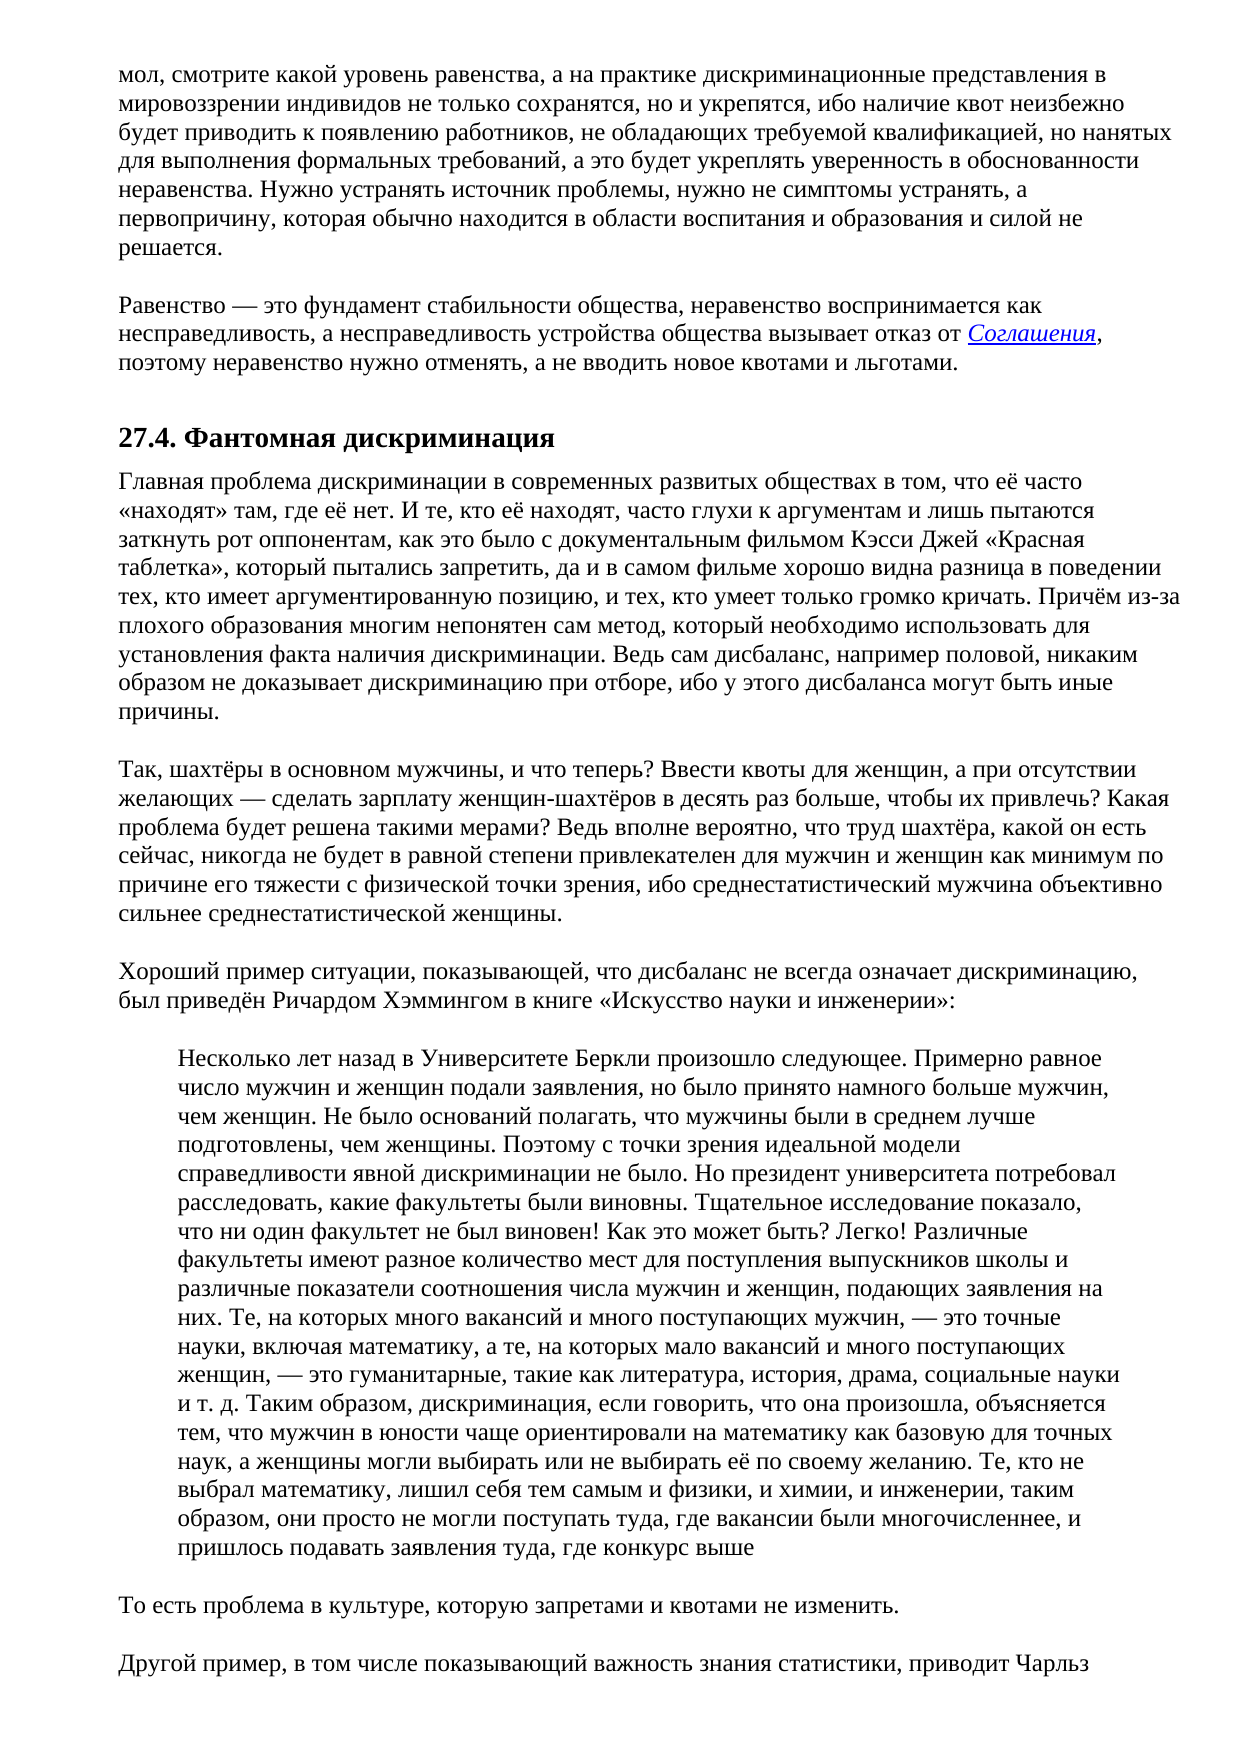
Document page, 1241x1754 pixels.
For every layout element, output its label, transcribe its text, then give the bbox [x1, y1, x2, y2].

subtitle 27.4. Фантомная дискриминация [118, 420, 1181, 454]
text Несколько лет назад в Университете Беркли произошло следующее. Примерно равное число мужчин и женщин подали заявления, но было принято намного больше мужчин, чем женщин. Не было оснований полагать, что мужчины были в среднем лучше подготовлены, чем женщины. Поэтому с точки зрения идеальной модели справедливости явной дискриминации не было. Но президент университета потребовал расследовать, какие факультеты были виновны. Тщательное исследование показало, что ни один факультет не был виновен! Как это может быть? Легко! Различные факультеты имеют разное количество мест для поступления выпускников школы и различные показатели соотношения числа мужчин и женщин, подающих заявления на них. Те, на которых много вакансий и много поступающих мужчин, — это точные науки, включая математику, а те, на которых мало вакансий и много поступающих женщин, — это гуманитарные, такие как литература, история, драма, социальные науки и т. д. Таким образом, дискриминация, если говорить, что она произошла, объясняется тем, что мужчин в юности чаще ориентировали на математику как базовую для точных наук, а женщины могли выбирать или не выбирать её по своему желанию. Те, кто не выбрал математику, лишил себя тем самым и физики, и химии, и инженерии, таким образом, они просто не могли поступать туда, где вакансии были многочисленнее, и пришлось подавать заявления туда, где конкурс выше [177, 1043, 1122, 1561]
text То есть проблема в культуре, которую запретами и квотами не изменить. [118, 1590, 1181, 1619]
text Главная проблема дискриминации в современных развитых обществах в том, что её часто «находят» там, где её нет. И те, кто её находят, часто глухи к аргументам и лишь пытаются заткнуть рот оппонентам, как это было с документальным фильмом Кэсси Джей «Красная таблетка», который пытались запретить, да и в самом фильме хорошо видна разница в поведении тех, кто имеет аргументированную позицию, и тех, кто умеет только громко кричать. Причём из-за плохого образования многим непонятен сам метод, который необходимо использовать для установления факта наличия дискриминации. Ведь сам дисбаланс, например половой, никаким образом не доказывает дискриминацию при отборе, ибо у этого дисбаланса могут быть иные причины. [118, 466, 1181, 725]
text мол, смотрите какой уровень равенства, а на практике дискриминационные представления в мировоззрении индивидов не только сохранятся, но и укрепятся, ибо наличие квот неизбежно будет приводить к появлению работников, не обладающих требуемой квалификацией, но нанятых для выполнения формальных требований, а это будет укреплять уверенность в обоснованности неравенства. Нужно устранять источник проблемы, нужно не симптомы устранять, а первопричину, которая обычно находится в области воспитания и образования и силой не решается. [118, 59, 1181, 260]
text Хороший пример ситуации, показывающей, что дисбаланс не всегда означает дискриминацию, был приведён Ричардом Хэммингом в книге «Искусство науки и инженерии»: [118, 956, 1181, 1014]
text Другой пример, в том числе показывающий важность знания статистики, приводит Чарльз [118, 1648, 1181, 1677]
text Равенство — это фундамент стабильности общества, неравенство воспринимается как несправедливость, а несправедливость устройства общества вызывает отказ от Соглашения, поэтому неравенство нужно отменять, а не вводить новое квотами и льготами. [118, 290, 1181, 376]
text Так, шахтёры в основном мужчины, и что теперь? Ввести квоты для женщин, а при отсутствии желающих — сделать зарплату женщин-шахтёров в десять раз больше, чтобы их привлечь? Какая проблема будет решена такими мерами? Ведь вполне вероятно, что труд шахтёра, какой он есть сейчас, никогда не будет в равной степени привлекателен для мужчин и женщин как минимум по причине его тяжести с физической точки зрения, ибо среднестатистический мужчина объективно сильнее среднестатистической женщины. [118, 754, 1181, 927]
